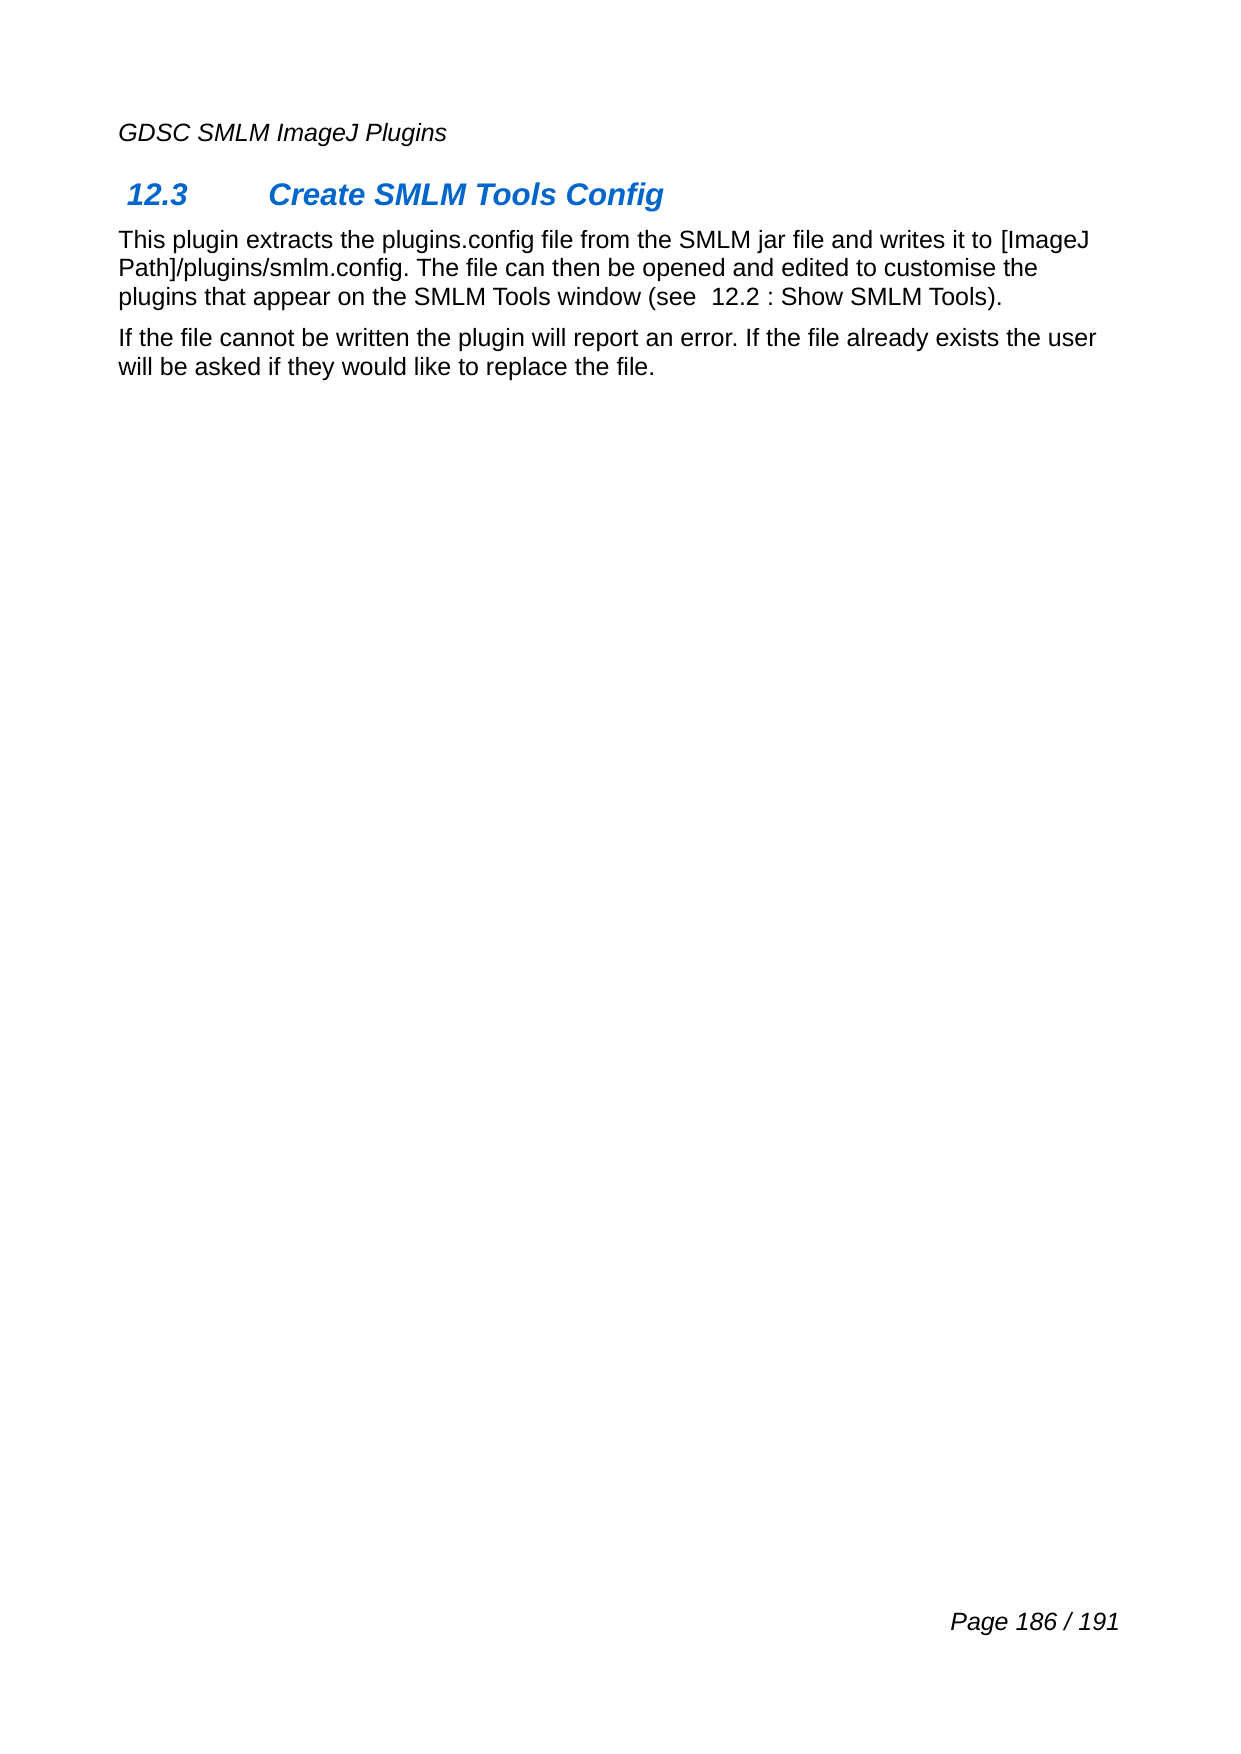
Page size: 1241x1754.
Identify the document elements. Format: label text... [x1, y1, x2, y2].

text This plugin extracts the plugins.config file from the SMLM jar file and writes it to [ImageJ Path]/plugins/smlm.config. The file can then be opened and edited to customise the plugins that appear on the SMLM Tools window (see 12.2: Show SMLM Tools). [118, 225, 1122, 311]
text If the file cannot be written the plugin will report an error. If the file already exists the user will be asked if they would like to replace the file. [118, 323, 1122, 381]
subtitle Create SMLM Tools Config [118, 176, 1122, 212]
